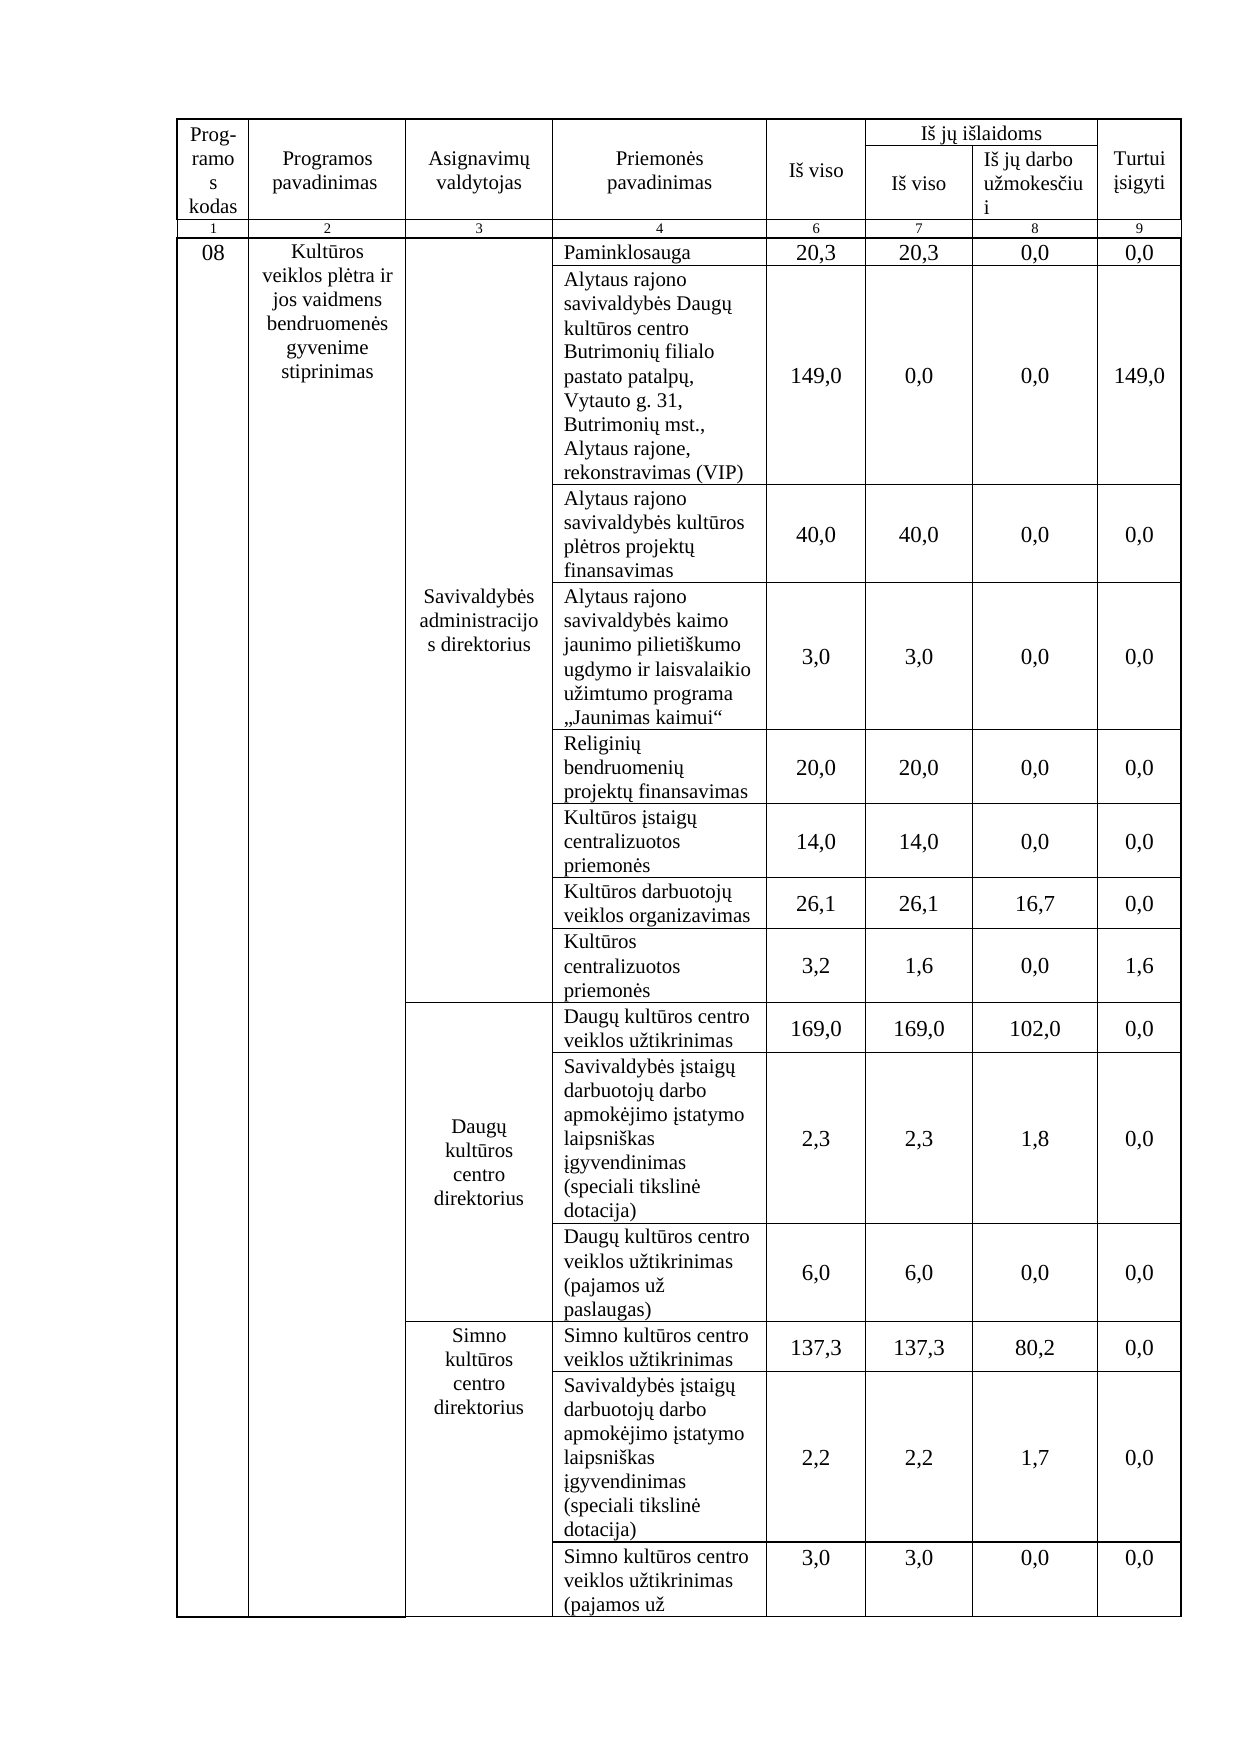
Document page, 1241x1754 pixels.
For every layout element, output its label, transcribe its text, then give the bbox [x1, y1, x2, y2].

table_cell 16,7 [973, 878, 1097, 927]
table_cell 80,2 [973, 1322, 1097, 1371]
table_cell 0,0 [1098, 1543, 1180, 1616]
table_cell 4 [553, 220, 766, 237]
table_cell Simno kultūros centro direktorius [406, 1322, 552, 1616]
table_cell 0,0 [973, 239, 1097, 265]
table_cell 20,3 [866, 239, 972, 265]
table_cell 3,0 [767, 1543, 865, 1616]
table_cell 8 [973, 220, 1097, 237]
table_cell 1,6 [866, 929, 972, 1002]
table_cell Kultūros veiklos plėtra ir jos vaidmens bendruomenės gyvenime stiprinimas [249, 239, 405, 1616]
table_cell 0,0 [973, 1224, 1097, 1321]
table_cell 0,0 [1098, 804, 1180, 877]
table_cell Iš viso [866, 146, 972, 219]
table_cell 0,0 [973, 804, 1097, 877]
table_cell 0,0 [973, 730, 1097, 803]
table_cell 2 [249, 220, 405, 237]
table_cell 3,0 [866, 583, 972, 729]
table_cell 14,0 [866, 804, 972, 877]
table_cell 1,6 [1098, 929, 1180, 1002]
table_cell 7 [866, 220, 972, 237]
table_cell 169,0 [866, 1003, 972, 1052]
table_cell 0,0 [1098, 878, 1180, 927]
table_cell 0,0 [973, 583, 1097, 729]
table_cell 2,3 [866, 1053, 972, 1222]
table_cell Paminklosauga [553, 239, 766, 265]
table_cell 1 [178, 220, 248, 237]
table_cell 14,0 [767, 804, 865, 877]
table_cell Alytaus rajono savivaldybės kultūros plėtros projektų finansavimas [553, 485, 766, 582]
table_cell Religinių bendruomenių projektų finansavimas [553, 730, 766, 803]
table_cell 0,0 [1098, 1224, 1180, 1321]
table_cell Kultūros darbuotojų veiklos organizavimas [553, 878, 766, 927]
table_cell 3,2 [767, 929, 865, 1002]
table_cell 0,0 [1098, 239, 1180, 265]
table_cell 0,0 [1098, 1372, 1180, 1541]
table_cell 40,0 [866, 485, 972, 582]
table_cell 0,0 [973, 1543, 1097, 1616]
table_cell Alytaus rajono savivaldybės Daugų kultūros centro Butrimonių filialo pastato patalpų, Vytauto g. 31, Butrimonių mst., Alytaus rajone, rekonstravimas (VIP) [553, 266, 766, 484]
table_header Iš viso [767, 120, 865, 219]
table_header Iš jų išlaidoms [866, 120, 1097, 145]
table_cell 6,0 [866, 1224, 972, 1321]
table_cell 1,8 [973, 1053, 1097, 1222]
table_cell 26,1 [767, 878, 865, 927]
table_cell 2,2 [767, 1372, 865, 1541]
table_cell 0,0 [973, 485, 1097, 582]
table_cell 0,0 [1098, 730, 1180, 803]
table_cell Savivaldybės administracijos direktorius [406, 239, 552, 1002]
table_cell 0,0 [1098, 485, 1180, 582]
table_header Prog-ramos kodas [178, 120, 248, 219]
table_cell 3,0 [866, 1543, 972, 1616]
table_cell 20,3 [767, 239, 865, 265]
table_cell 137,3 [767, 1322, 865, 1371]
table_cell Savivaldybės įstaigų darbuotojų darbo apmokėjimo įstatymo laipsniškas įgyvendinimas (speciali tikslinė dotacija) [553, 1053, 766, 1222]
table_cell Daugų kultūros centro veiklos užtikrinimas [553, 1003, 766, 1052]
table_cell Kultūros centralizuotos priemonės [553, 929, 766, 1002]
table_cell Alytaus rajono savivaldybės kaimo jaunimo pilietiškumo ugdymo ir laisvalaikio užimtumo programa „Jaunimas kaimui“ [553, 583, 766, 729]
table_cell Simno kultūros centro veiklos užtikrinimas [553, 1322, 766, 1371]
table_cell 137,3 [866, 1322, 972, 1371]
table_cell Daugų kultūros centro direktorius [406, 1003, 552, 1321]
table_cell Simno kultūros centro veiklos užtikrinimas (pajamos už [553, 1543, 766, 1616]
table_cell 0,0 [973, 929, 1097, 1002]
table_cell Kultūros įstaigų centralizuotos priemonės [553, 804, 766, 877]
table_cell 0,0 [866, 266, 972, 484]
table_cell 1,7 [973, 1372, 1097, 1541]
table_cell 2,2 [866, 1372, 972, 1541]
table_cell 0,0 [1098, 1322, 1180, 1371]
table_cell 40,0 [767, 485, 865, 582]
table_cell 20,0 [866, 730, 972, 803]
table_header Turtui įsigyti [1098, 120, 1180, 219]
table_cell 0,0 [1098, 583, 1180, 729]
table_cell 0,0 [1098, 1053, 1180, 1222]
table_header Priemonės pavadinimas [553, 120, 766, 219]
table_cell 20,0 [767, 730, 865, 803]
table_cell 9 [1098, 220, 1181, 237]
table_cell 3,0 [767, 583, 865, 729]
table_cell 3 [406, 220, 552, 237]
table_cell Savivaldybės įstaigų darbuotojų darbo apmokėjimo įstatymo laipsniškas įgyvendinimas (speciali tikslinė dotacija) [553, 1372, 766, 1541]
table_cell 149,0 [767, 266, 865, 484]
table_cell 26,1 [866, 878, 972, 927]
table_cell 149,0 [1098, 266, 1180, 484]
table_cell 6 [767, 220, 865, 237]
table_cell 08 [178, 239, 248, 1616]
table_header Programos pavadinimas [249, 120, 405, 219]
table_cell 2,3 [767, 1053, 865, 1222]
table_cell 0,0 [973, 266, 1097, 484]
table_cell 0,0 [1098, 1003, 1180, 1052]
table_cell 169,0 [767, 1003, 865, 1052]
table_cell Daugų kultūros centro veiklos užtikrinimas (pajamos už paslaugas) [553, 1224, 766, 1321]
table_cell 102,0 [973, 1003, 1097, 1052]
table_cell Iš jų darbo užmokesčiui [973, 146, 1097, 219]
table_header Asignavimų valdytojas [406, 120, 552, 219]
table_cell 6,0 [767, 1224, 865, 1321]
